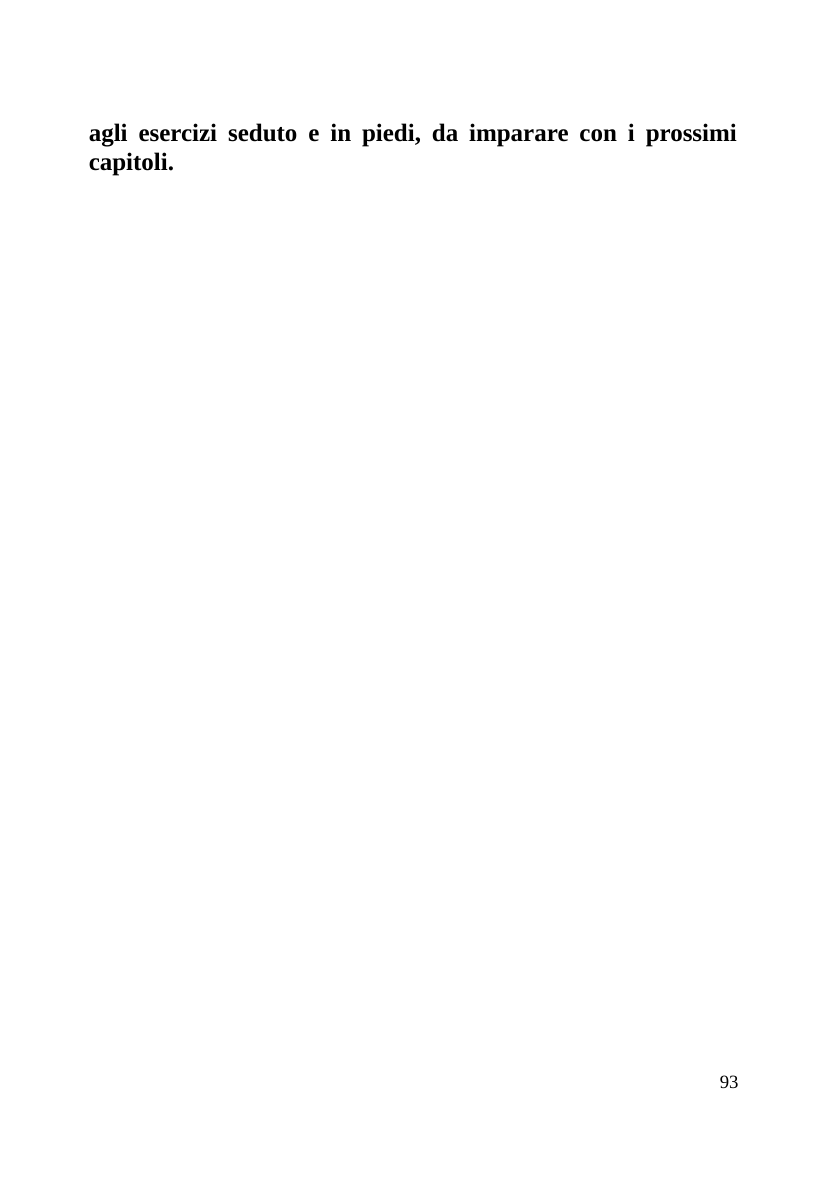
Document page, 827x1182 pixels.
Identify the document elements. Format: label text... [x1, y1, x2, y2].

text agli esercizi seduto e in piedi, da imparare con i prossimi capitoli. [88, 118, 738, 176]
